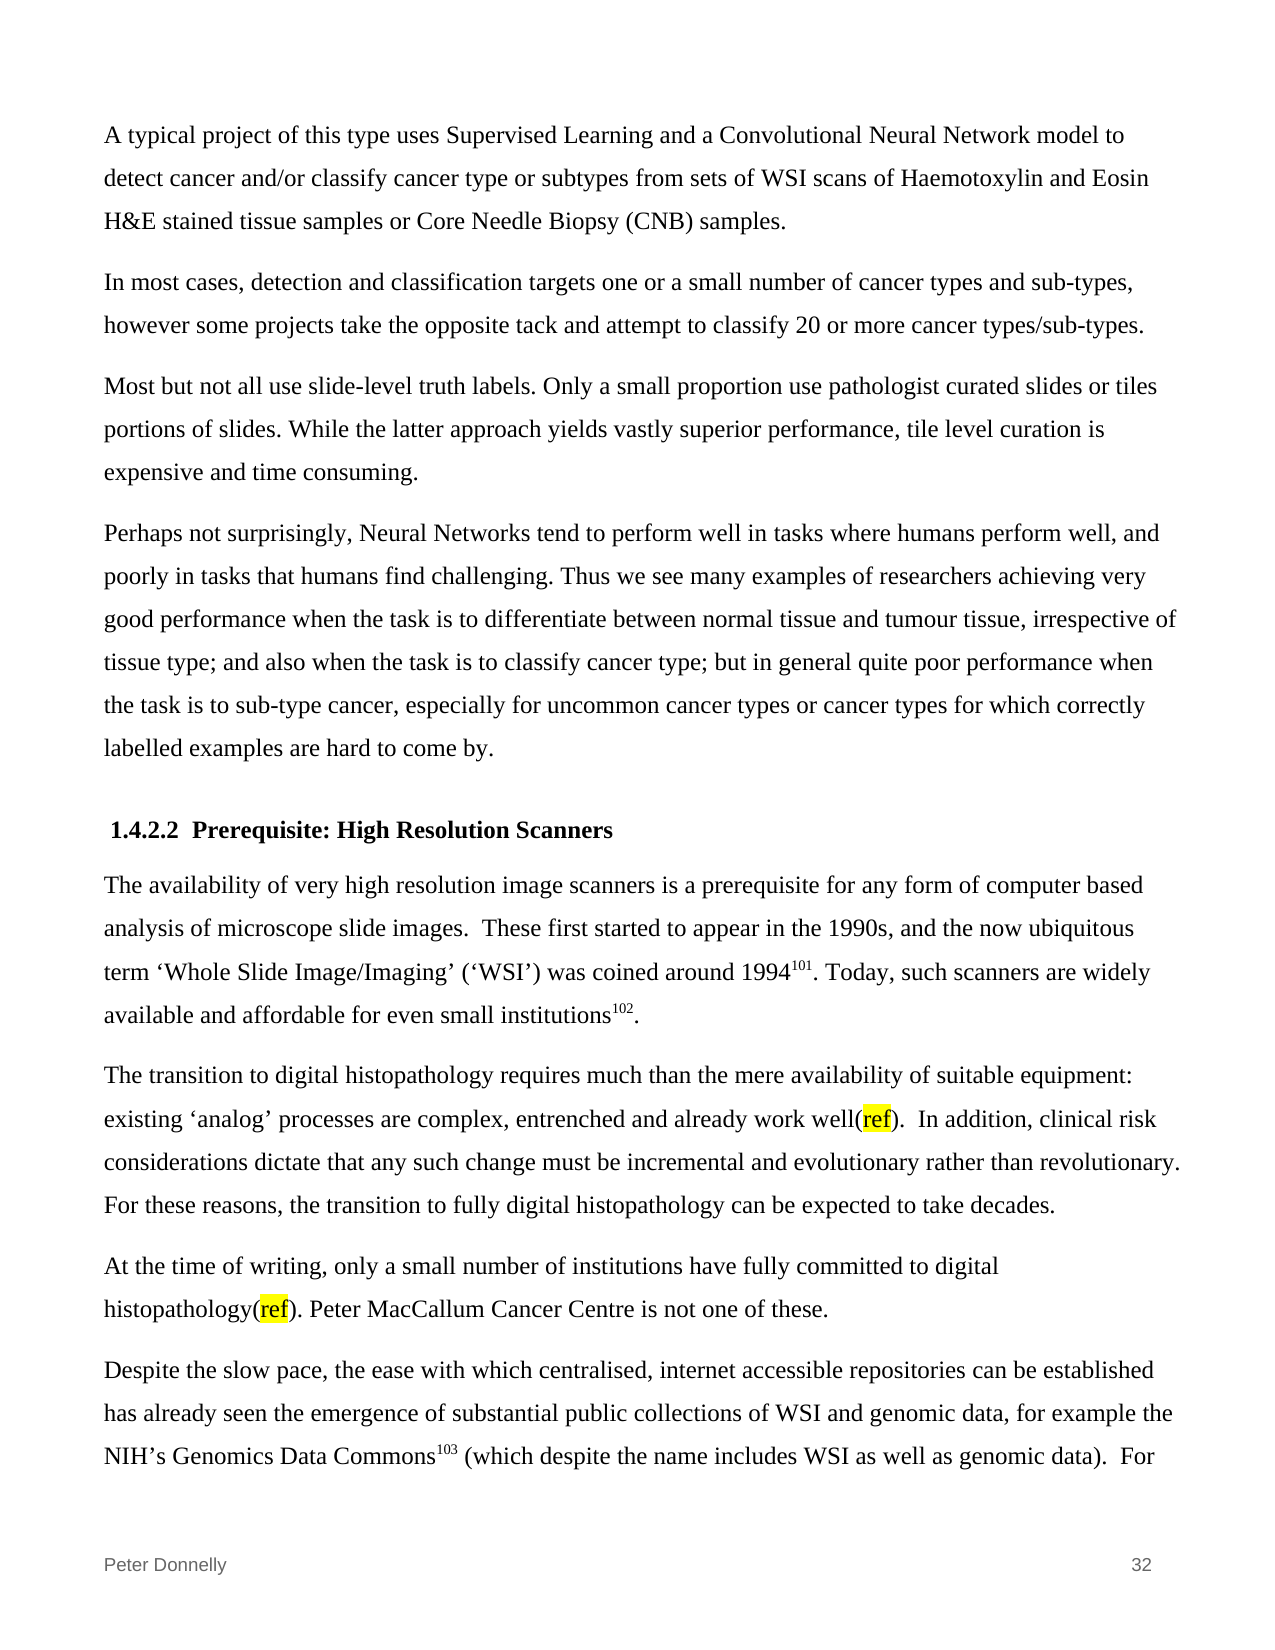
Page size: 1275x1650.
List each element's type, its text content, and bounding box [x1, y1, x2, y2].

text Perhaps not surprisingly, Neural Networks tend to perform well in tasks where humans perform well, and poorly in tasks that humans find challenging. Thus we see many examples of researchers achieving very good performance when the task is to differentiate between normal tissue and tumour tissue, irrespective of tissue type; and also when the task is to classify cancer type; but in general quite poor performance when the task is to sub-type cancer, especially for uncommon cancer types or cancer types for which correctly labelled examples are hard to come by. [103, 518, 1181, 762]
text The transition to digital histopathology requires much than the mere availability of suitable equipment: existing ‘analog’ processes are complex, entrenched and already work well(ref). In addition, clinical risk considerations dictate that any such change must be incremental and evolutionary rather than revolutionary. For these reasons, the transition to fully digital histopathology can be expected to take decades. [103, 1061, 1181, 1219]
text The availability of very high resolution image scanners is a prerequisite for any form of computer based analysis of microscope slide images. These first started to appear in the 1990s, and the now ubiquitous term ‘Whole Slide Image/Imaging’ (‘WSI’) was coined around 1994. Today, such scanners are widely available and affordable for even small institutions. [103, 870, 1181, 1028]
text Despite the slow pace, the ease with which centralised, internet accessible repositories can be established has already seen the emergence of substantial public collections of WSI and genomic data, for example the NIH’s Genomics Data Commons (which despite the name includes WSI as well as genomic data). For [103, 1355, 1181, 1470]
text Most but not all use slide-level truth labels. Only a small proportion use pathologist curated slides or tiles portions of slides. While the latter approach yields vastly superior performance, tile level curation is expensive and time consuming. [103, 371, 1181, 486]
subtitle Prerequisite: High Resolution Scanners [103, 815, 1181, 844]
text At the time of writing, only a small number of institutions have fully committed to digital histopathology(ref). Peter MacCallum Cancer Centre is not one of these. [103, 1251, 1181, 1323]
text A typical project of this type uses Supervised Learning and a Convolutional Neural Network model to detect cancer and/or classify cancer type or subtypes from sets of WSI scans of Haemotoxylin and Eosin H&E stained tissue samples or Core Needle Biopsy (CNB) samples. [103, 120, 1181, 235]
text In most cases, detection and classification targets one or a small number of cancer types and sub-types, however some projects take the opposite tack and attempt to classify 20 or more cancer types/sub-types. [103, 267, 1181, 339]
